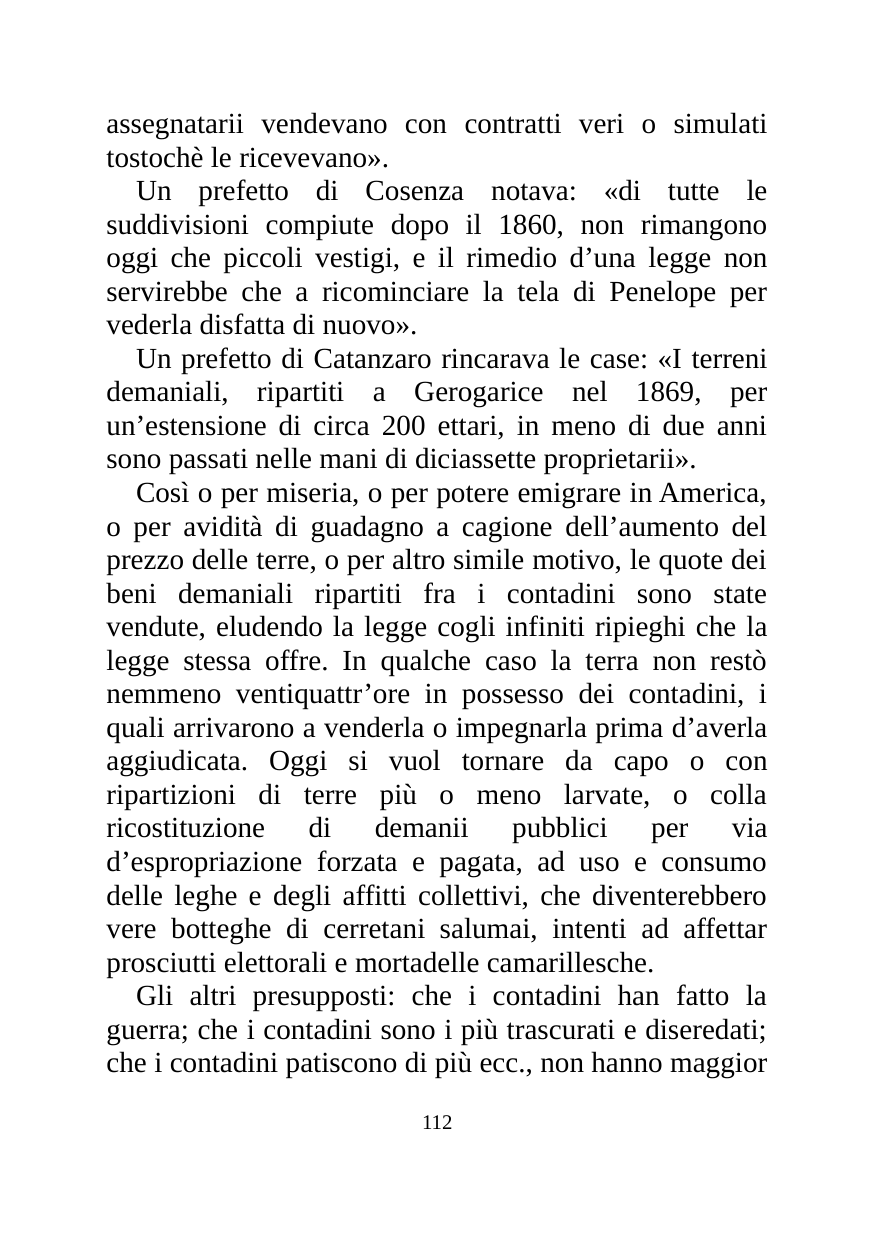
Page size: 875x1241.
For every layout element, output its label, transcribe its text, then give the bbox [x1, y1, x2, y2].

text Gli altri presupposti: che i contadini han fatto la guerra; che i contadini sono i più trascurati e diseredati; che i contadini patiscono di più ecc., non hanno maggior [106, 978, 768, 1079]
text Un prefetto di Cosenza notava: «di tutte le suddivisioni compiute dopo il 1860, non rimangono oggi che piccoli vestigi, e il rimedio d’una legge non servirebbe che a ricominciare la tela di Penelope per vederla disfatta di nuovo». [106, 173, 768, 341]
text assegnatarii vendevano con contratti veri o simulati tostochè le ricevevano». [106, 106, 768, 173]
text Un prefetto di Catanzaro rincarava le case: «I terreni demaniali, ripartiti a Gerogarice nel 1869, per un’estensione di circa 200 ettari, in meno di due anni sono passati nelle mani di diciassette proprietarii». [106, 341, 768, 475]
text Così o per miseria, o per potere emigrare in America, o per avidità di guadagno a cagione dell’aumento del prezzo delle terre, o per altro simile motivo, le quote dei beni demaniali ripartiti fra i contadini sono state vendute, eludendo la legge cogli infiniti ripieghi che la legge stessa offre. In qualche caso la terra non restò nemmeno ventiquattr’ore in possesso dei contadini, i quali arrivarono a venderla o impegnarla prima d’averla aggiudicata. Oggi si vuol tornare da capo o con ripartizioni di terre più o meno larvate, o colla ricostituzione di demanii pubblici per via d’espropriazione forzata e pagata, ad uso e consumo delle leghe e degli affitti collettivi, che diventerebbero vere botteghe di cerretani salumai, intenti ad affettar prosciutti elettorali e mortadelle camarillesche. [106, 475, 768, 978]
